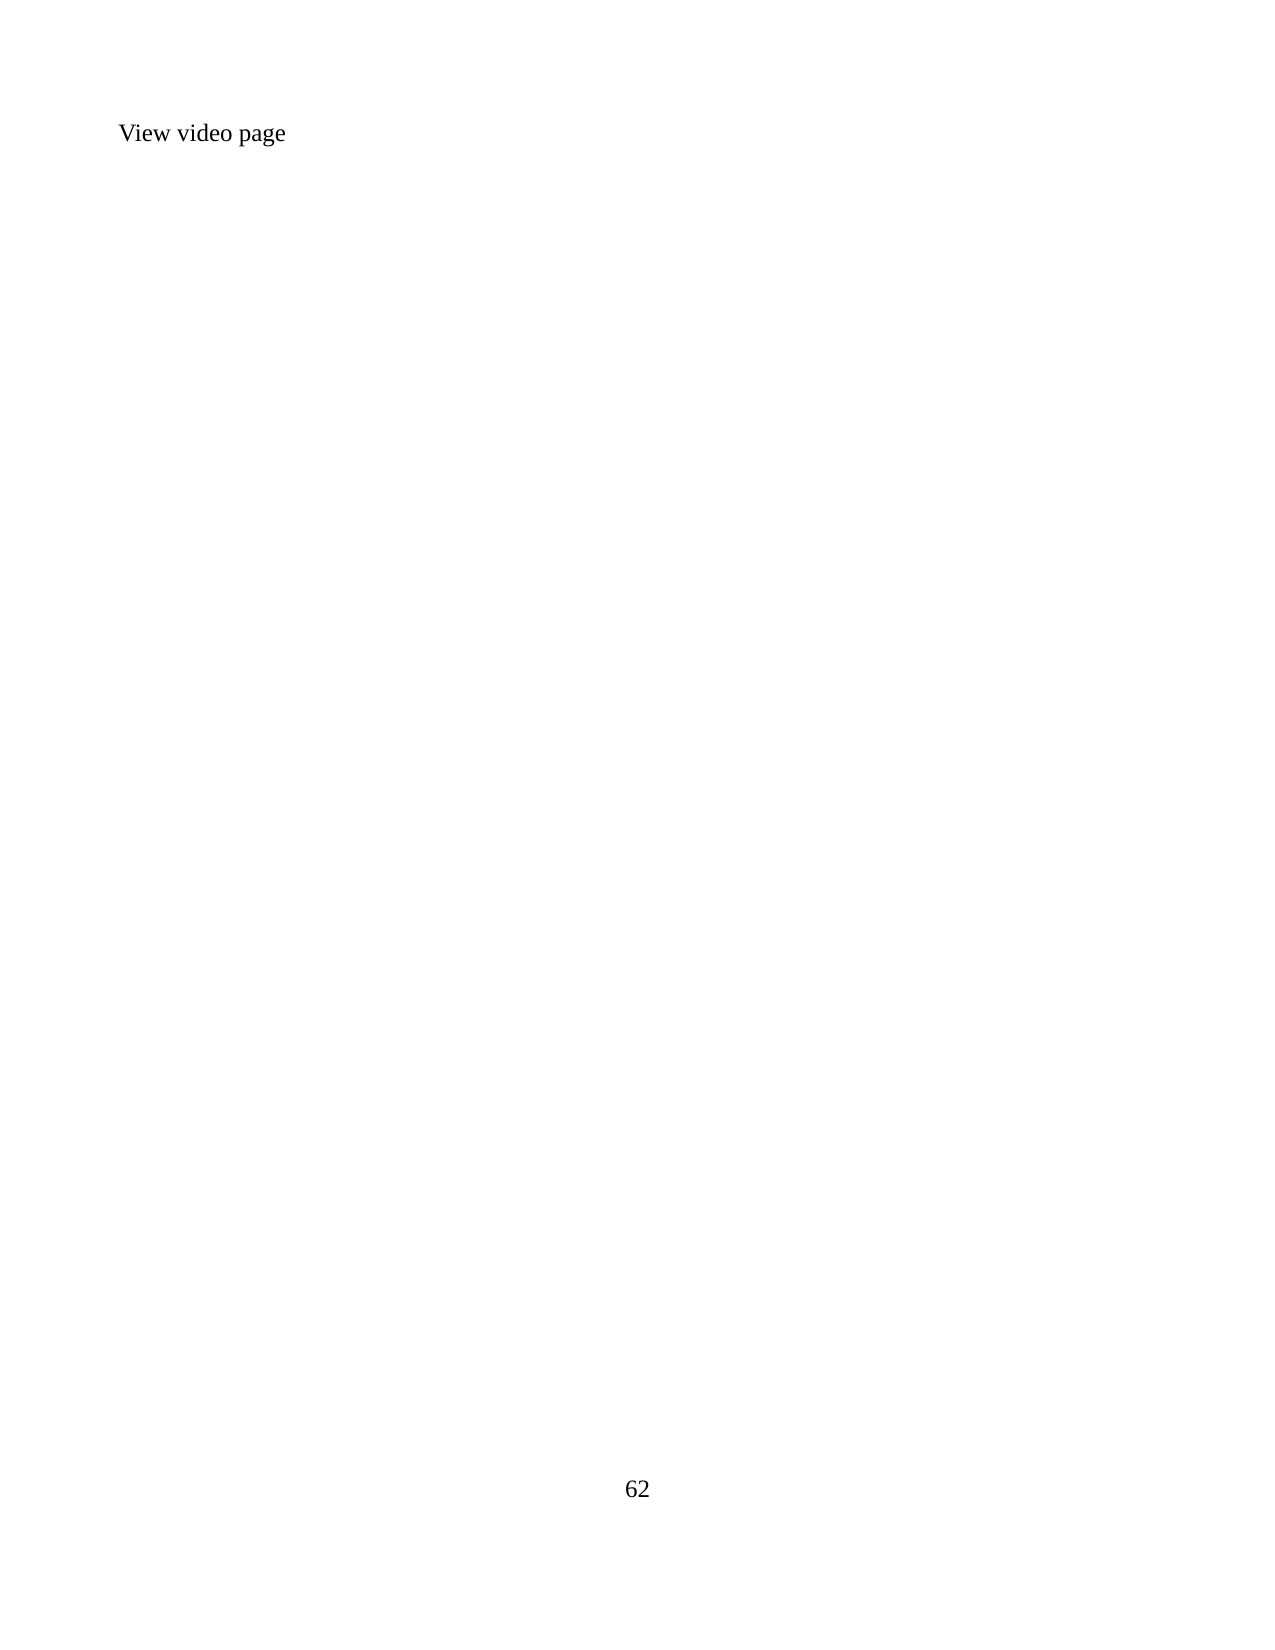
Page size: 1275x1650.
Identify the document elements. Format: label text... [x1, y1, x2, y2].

text View video page [118, 118, 1157, 147]
